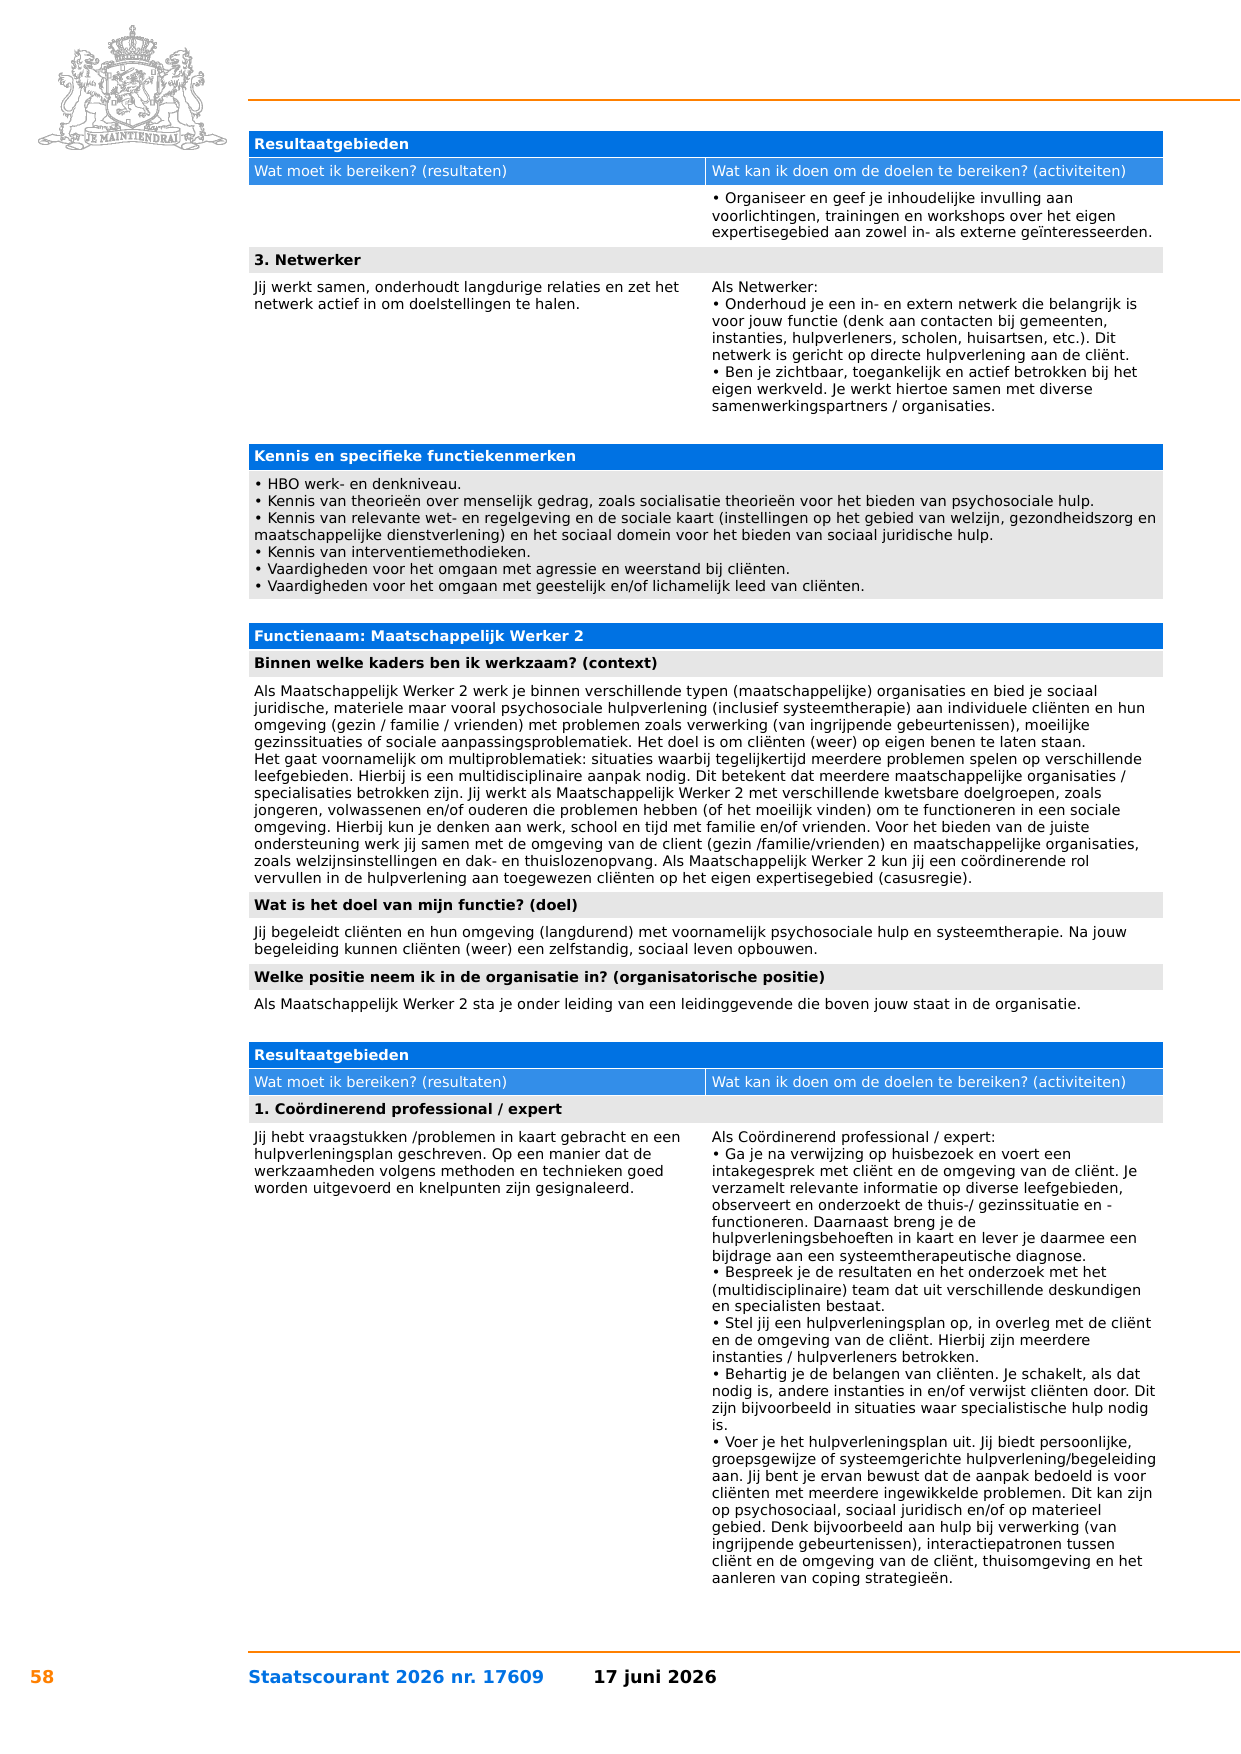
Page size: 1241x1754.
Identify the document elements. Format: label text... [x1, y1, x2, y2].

table_cell Wat kan ik doen om de doelen te bereiken? (activiteiten) [706, 1069, 1163, 1095]
table_cell Als Maatschappelijk Werker 2 sta je onder leiding van een leidinggevende die boven jouw staat in de organisatie. [249, 991, 1163, 1018]
table_cell Jij werkt samen, onderhoudt langdurige relaties en zet het netwerk actief in om doelstellingen te halen. [249, 275, 705, 420]
table_cell Wat kan ik doen om de doelen te bereiken? (activiteiten) [706, 158, 1163, 185]
table_cell • HBO werk- en denkniveau. • Kennis van theorieën over menselijk gedrag, zoals socialisatie theorieën voor het bieden van psychosociale hulp. • Kennis van relevante wet- en regelgeving en de sociale kaart (instellingen op het gebied van welzijn, gezondheidszorg en maatschappelijke dienstverlening) en het sociaal domein voor het bieden van sociaal juridische hulp. • Kennis van interventiemethodieken. • Vaardigheden voor het omgaan met agressie en weerstand bij cliënten. • Vaardigheden voor het omgaan met geestelijk en/of lichamelijk leed van cliënten. [249, 471, 1163, 599]
table_header Resultaatgebieden [249, 1042, 1163, 1068]
table_cell Binnen welke kaders ben ik werkzaam? (context) [249, 651, 1163, 677]
table_cell Als Coördinerend professional / expert: • Ga je na verwijzing op huisbezoek en voert een intakegesprek met cliënt en de omgeving van de cliënt. Je verzamelt relevante informatie op diverse leefgebieden, observeert en onderzoekt de thuis-/ gezinssituatie en -functioneren. Daarnaast breng je de hulpverleningsbehoeften in kaart en lever je daarmee een bijdrage aan een systeemtherapeutische diagnose. • Bespreek je de resultaten en het onderzoek met het (multidisciplinaire) team dat uit verschillende deskundigen en specialisten bestaat. • Stel jij een hulpverleningsplan op, in overleg met de cliënt en de omgeving van de cliënt. Hierbij zijn meerdere instanties / hulpverleners betrokken. • Behartig je de belangen van cliënten. Je schakelt, als dat nodig is, andere instanties in en/of verwijst cliënten door. Dit zijn bijvoorbeeld in situaties waar specialistische hulp nodig is. • Voer je het hulpverleningsplan uit. Jij biedt persoonlijke, groepsgewijze of systeemgerichte hulpverlening/begeleiding aan. Jij bent je ervan bewust dat de aanpak bedoeld is voor cliënten met meerdere ingewikkelde problemen. Dit kan zijn op psychosociaal, sociaal juridisch en/of op materieel gebied. Denk bijvoorbeeld aan hulp bij verwerking (van ingrijpende gebeurtenissen), interactiepatronen tussen cliënt en de omgeving van de cliënt, thuisomgeving en het aanleren van coping strategieën. [706, 1124, 1163, 1592]
table_cell Wat moet ik bereiken? (resultaten) [249, 1069, 705, 1095]
table_cell Als Netwerker: • Onderhoud je een in- en extern netwerk die belangrijk is voor jouw functie (denk aan contacten bij gemeenten, instanties, hulpverleners, scholen, huisartsen, etc.). Dit netwerk is gericht op directe hulpverlening aan de cliënt. • Ben je zichtbaar, toegankelijk en actief betrokken bij het eigen werkveld. Je werkt hiertoe samen met diverse samenwerkingspartners / organisaties. [706, 275, 1163, 420]
table_cell Jij hebt vraagstukken /problemen in kaart gebracht en een hulpverleningsplan geschreven. Op een manier dat de werkzaamheden volgens methoden en technieken goed worden uitgevoerd en knelpunten zijn gesignaleerd. [249, 1124, 705, 1592]
table_cell Als Maatschappelijk Werker 2 werk je binnen verschillende typen (maatschappelijke) organisaties en bied je sociaal juridische, materiele maar vooral psychosociale hulpverlening (inclusief systeemtherapie) aan individuele cliënten en hun omgeving (gezin / familie / vrienden) met problemen zoals verwerking (van ingrijpende gebeurtenissen), moeilijke gezinssituaties of sociale aanpassingsproblematiek. Het doel is om cliënten (weer) op eigen benen te laten staan. Het gaat voornamelijk om multiproblematiek: situaties waarbij tegelijkertijd meerdere problemen spelen op verschillende leefgebieden. Hierbij is een multidisciplinaire aanpak nodig. Dit betekent dat meerdere maatschappelijke organisaties / specialisaties betrokken zijn. Jij werkt als Maatschappelijk Werker 2 met verschillende kwetsbare doelgroepen, zoals jongeren, volwassenen en/of ouderen die problemen hebben (of het moeilijk vinden) om te functioneren in een sociale omgeving. Hierbij kun je denken aan werk, school en tijd met familie en/of vrienden. Voor het bieden van de juiste ondersteuning werk jij samen met de omgeving van de client (gezin /familie/vrienden) en maatschappelijke organisaties, zoals welzijnsinstellingen en dak- en thuislozenopvang. Als Maatschappelijk Werker 2 kun jij een coördinerende rol vervullen in de hulpverlening aan toegewezen cliënten op het eigen expertisegebied (casusregie). [249, 678, 1163, 891]
table_header Functienaam: Maatschappelijk Werker 2 [249, 623, 1163, 649]
table_cell • Organiseer en geef je inhoudelijke invulling aan voorlichtingen, trainingen en workshops over het eigen expertisegebied aan zowel in- als externe geïnteresseerden. [706, 186, 1163, 246]
table_cell Wat moet ik bereiken? (resultaten) [249, 158, 705, 185]
table_cell 3. Netwerker [249, 247, 1163, 273]
table_cell [249, 186, 705, 246]
table_cell Wat is het doel van mijn functie? (doel) [249, 892, 1163, 918]
table_cell Welke positie neem ik in de organisatie in? (organisatorische positie) [249, 964, 1163, 990]
table_header Resultaatgebieden [249, 131, 1163, 157]
table_header Kennis en specifieke functiekenmerken [249, 444, 1163, 470]
table_cell 1. Coördinerend professional / expert [249, 1096, 1163, 1123]
picture [38, 25, 227, 150]
table_cell Jij begeleidt cliënten en hun omgeving (langdurend) met voornamelijk psychosociale hulp en systeemtherapie. Na jouw begeleiding kunnen cliënten (weer) een zelfstandig, sociaal leven opbouwen. [249, 920, 1163, 963]
